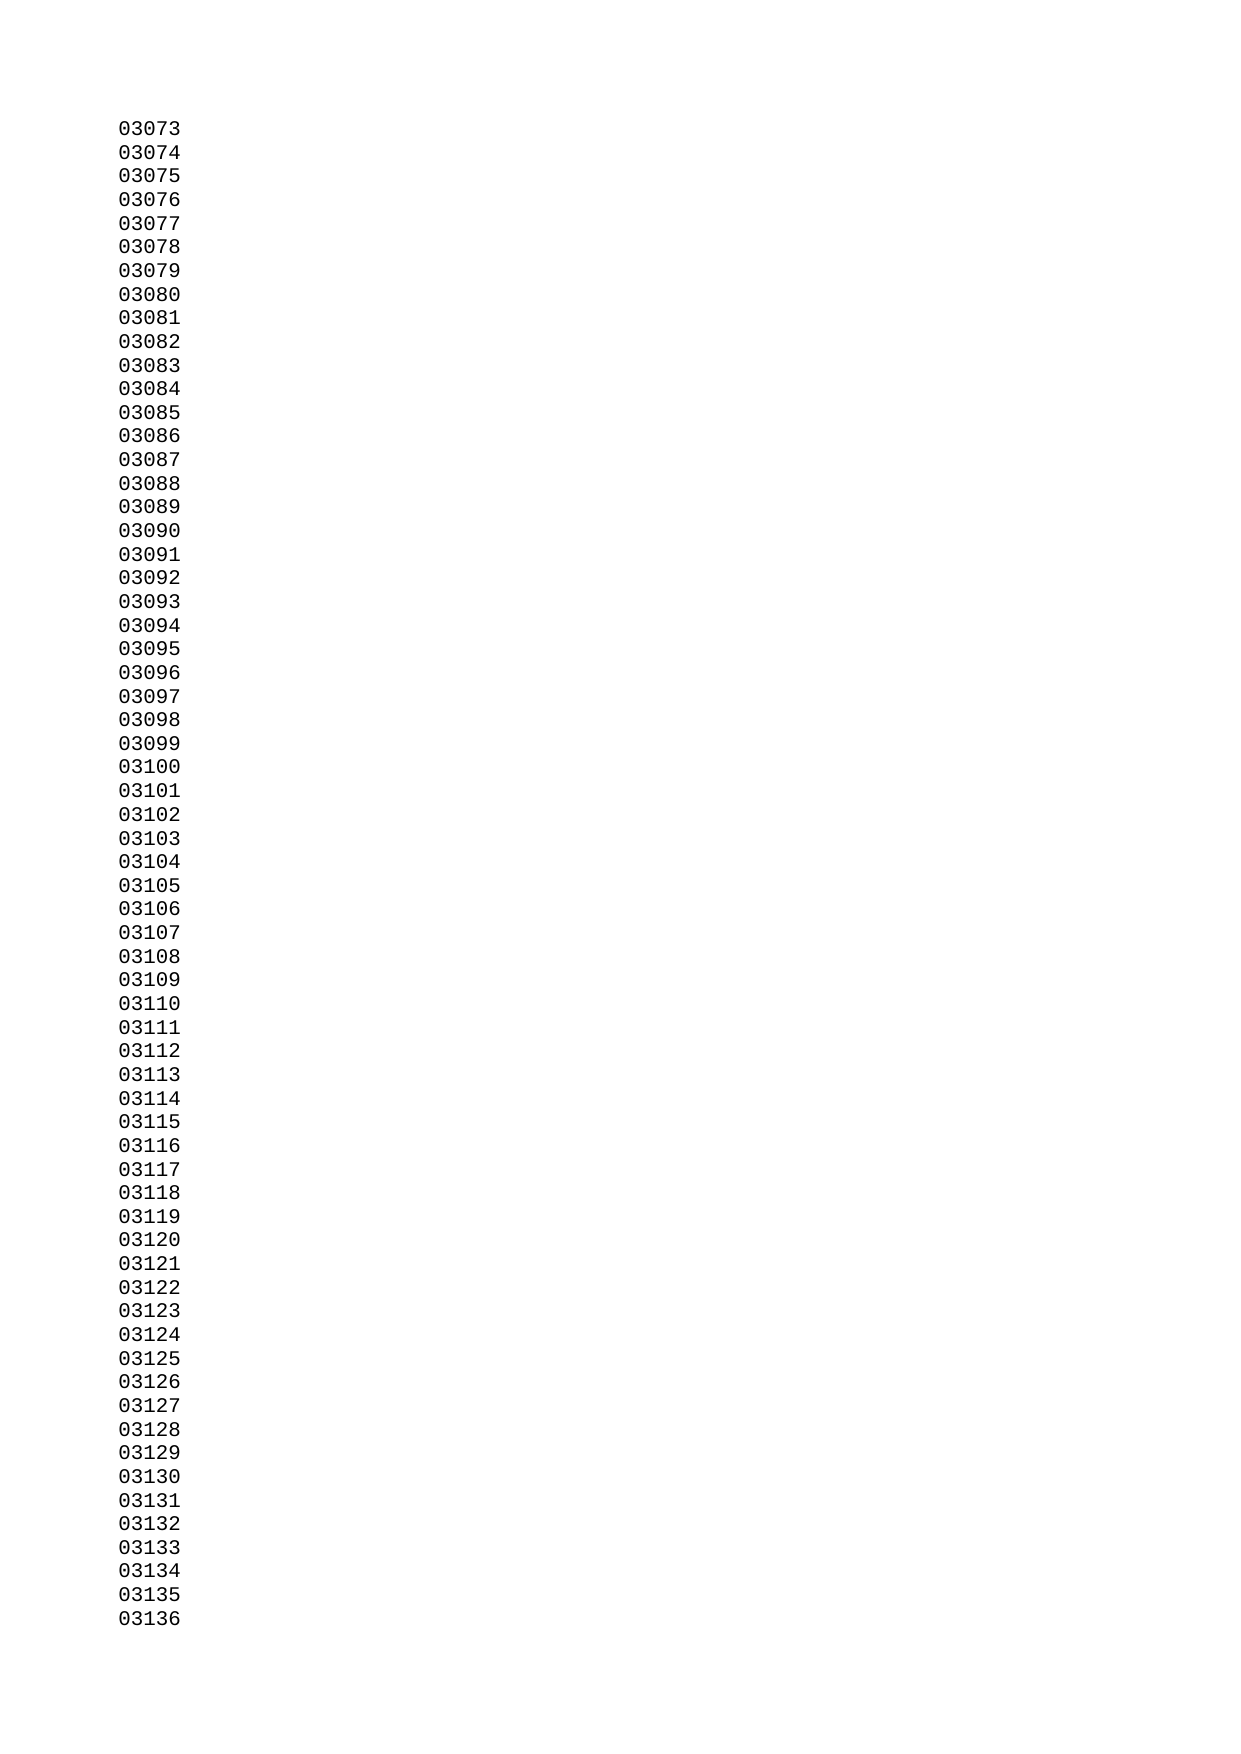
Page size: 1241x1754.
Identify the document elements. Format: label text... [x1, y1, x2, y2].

text 03105 [118, 875, 1122, 898]
text 03095 [118, 638, 1122, 662]
text 03123 [118, 1300, 1122, 1324]
text 03082 [118, 331, 1122, 354]
text 03090 [118, 520, 1122, 544]
text 03086 [118, 426, 1122, 449]
text 03099 [118, 733, 1122, 757]
text 03076 [118, 189, 1122, 213]
text 03121 [118, 1253, 1122, 1277]
text 03112 [118, 1040, 1122, 1064]
text 03092 [118, 567, 1122, 591]
text 03088 [118, 473, 1122, 496]
text 03103 [118, 827, 1122, 851]
text 03093 [118, 591, 1122, 615]
text 03133 [118, 1537, 1122, 1561]
text 03106 [118, 898, 1122, 922]
text 03083 [118, 354, 1122, 378]
text 03108 [118, 946, 1122, 969]
text 03098 [118, 709, 1122, 733]
text 03094 [118, 615, 1122, 638]
text 03114 [118, 1088, 1122, 1111]
text 03117 [118, 1158, 1122, 1182]
text 03118 [118, 1182, 1122, 1206]
text 03100 [118, 757, 1122, 780]
text 03097 [118, 686, 1122, 709]
text 03125 [118, 1348, 1122, 1371]
text 03115 [118, 1111, 1122, 1135]
text 03111 [118, 1017, 1122, 1040]
text 03127 [118, 1395, 1122, 1419]
text 03081 [118, 307, 1122, 331]
text 03130 [118, 1466, 1122, 1489]
text 03109 [118, 969, 1122, 993]
text 03102 [118, 804, 1122, 827]
text 03078 [118, 236, 1122, 260]
text 03074 [118, 142, 1122, 165]
text 03075 [118, 165, 1122, 189]
text 03128 [118, 1419, 1122, 1442]
text 03135 [118, 1584, 1122, 1608]
text 03080 [118, 284, 1122, 307]
text 03087 [118, 449, 1122, 473]
text 03110 [118, 993, 1122, 1017]
text 03116 [118, 1135, 1122, 1158]
text 03107 [118, 922, 1122, 946]
text 03091 [118, 544, 1122, 567]
text 03124 [118, 1324, 1122, 1348]
text 03084 [118, 378, 1122, 402]
text 03131 [118, 1489, 1122, 1513]
text 03073 [118, 118, 1122, 142]
text 03134 [118, 1561, 1122, 1584]
text 03104 [118, 851, 1122, 875]
text 03129 [118, 1442, 1122, 1466]
text 03077 [118, 213, 1122, 236]
text 03120 [118, 1229, 1122, 1253]
text 03101 [118, 780, 1122, 804]
text 03096 [118, 662, 1122, 686]
text 03113 [118, 1064, 1122, 1088]
text 03119 [118, 1206, 1122, 1229]
text 03136 [118, 1608, 1122, 1631]
text 03132 [118, 1513, 1122, 1537]
text 03126 [118, 1371, 1122, 1395]
text 03079 [118, 260, 1122, 284]
text 03122 [118, 1277, 1122, 1300]
text 03085 [118, 402, 1122, 426]
text 03089 [118, 496, 1122, 520]
